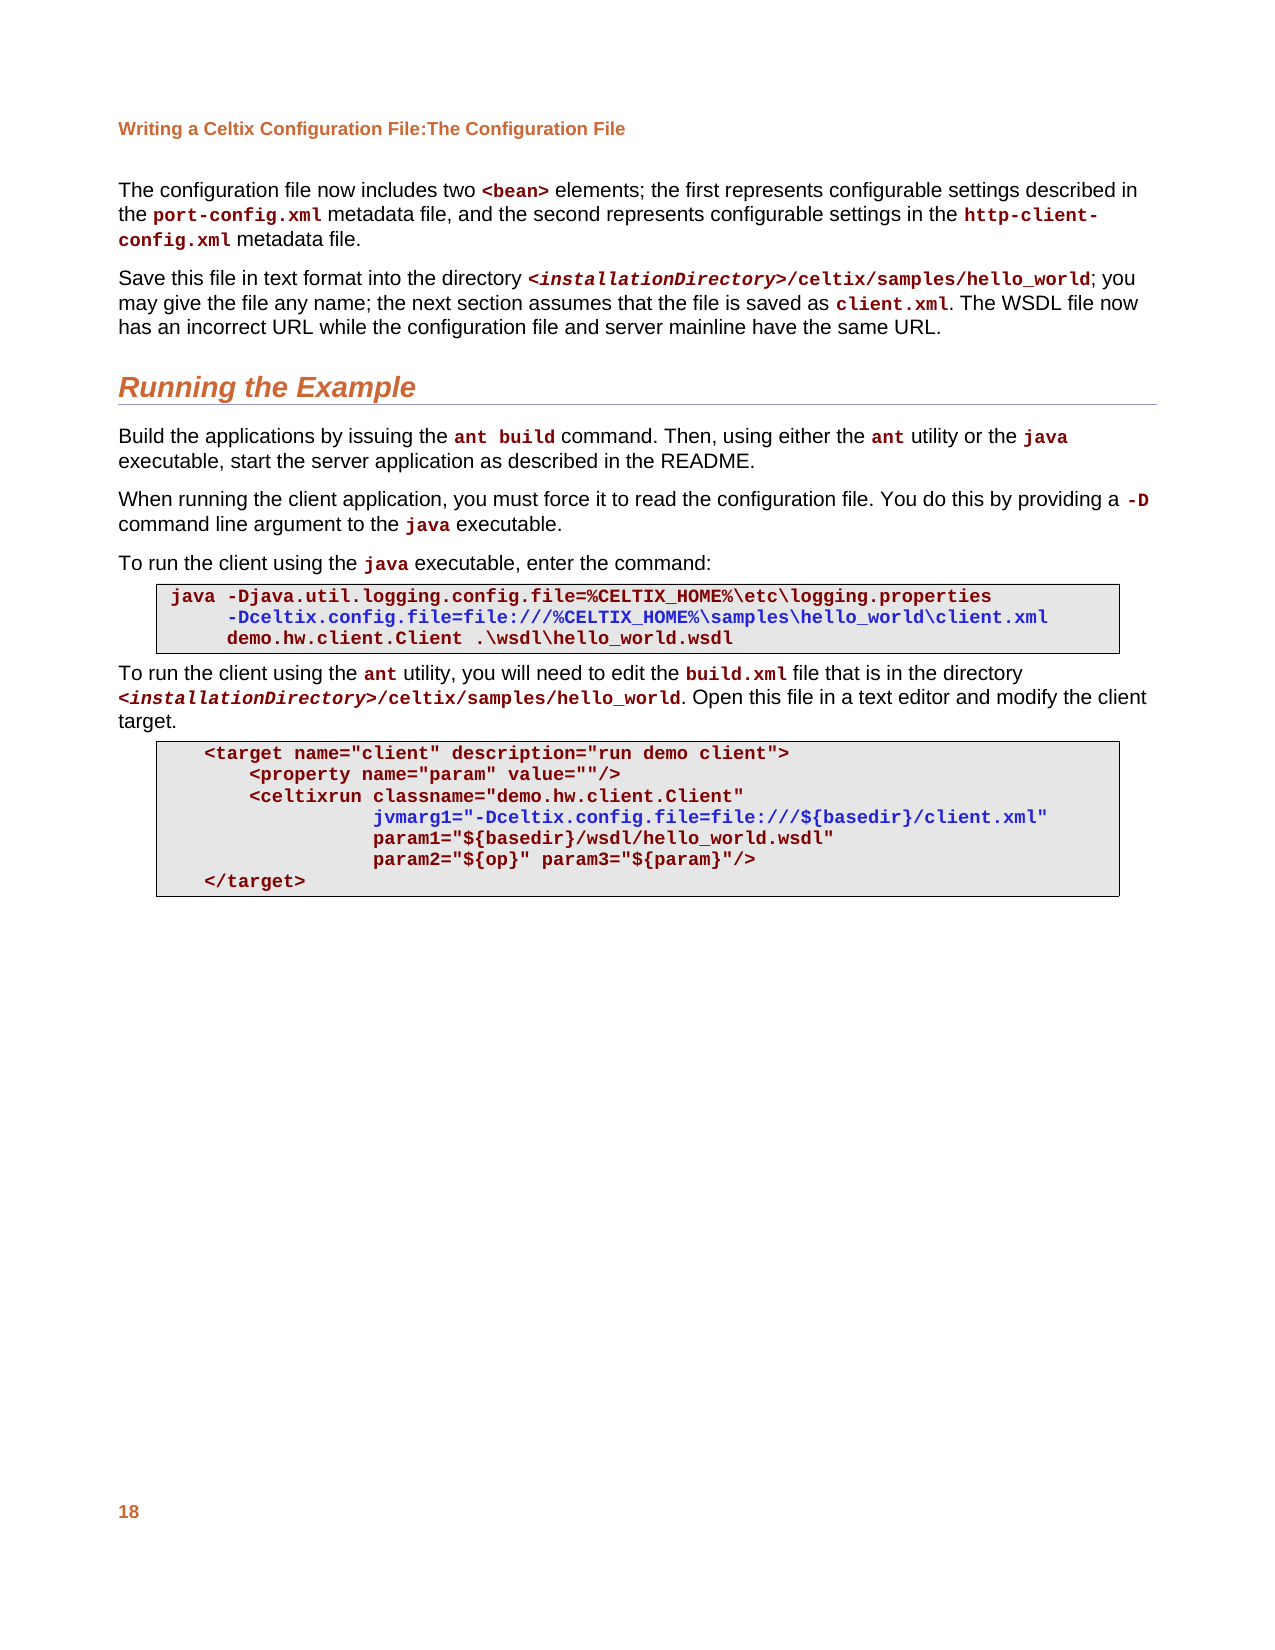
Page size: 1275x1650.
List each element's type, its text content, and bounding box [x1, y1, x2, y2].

text demo.hw.client.Client .\wsdl\hello_world.wsdl [157, 626, 1119, 653]
text <property name="param" value=""/> [157, 762, 1119, 783]
text Save this file in text format into the directory <installationDirectory>/celtix/samples/hello_world; you may give the file any name; the next section assumes that the file is saved as client.xml. The WSDL file now has an incorrect URL while the configuration file and server mainline have the same URL. [118, 267, 1157, 339]
text </target> [157, 868, 1119, 896]
text param2="${op}" param3="${param}"/> [157, 847, 1119, 868]
text When running the client application, you must force it to read the configuration file. You do this by providing a -D command line argument to the java executable. [118, 488, 1157, 537]
text Build the applications by issuing the ant build command. Then, using either the ant utility or the java executable, start the server application as described in the README. [118, 425, 1157, 473]
text To run the client using the ant utility, you will need to edit the build.xml file that is in the directory <installationDirectory>/celtix/samples/hello_world. Open this file in a text editor and modify the client target. [118, 661, 1157, 733]
text To run the client using the java executable, enter the command: [118, 552, 1157, 576]
text <celtixrun classname="demo.hw.client.Client" [157, 783, 1119, 804]
text -Dceltix.config.file=file:///%CELTIX_HOME%\samples\hello_world\client.xml [157, 605, 1119, 626]
text param1="${basedir}/wsdl/hello_world.wsdl" [157, 826, 1119, 847]
text <target name="client" description="run demo client"> [157, 742, 1119, 762]
text jvmarg1="-Dceltix.config.file=file:///${basedir}/client.xml" [157, 804, 1119, 826]
text java -Djava.util.logging.config.file=%CELTIX_HOME%\etc\logging.properties [157, 585, 1119, 605]
text The configuration file now includes two <bean> elements; the first represents configurable settings described in the port-config.xml metadata file, and the second represents configurable settings in the http-client-config.xml metadata file. [118, 178, 1157, 252]
subtitle Running the Example [118, 371, 1157, 404]
